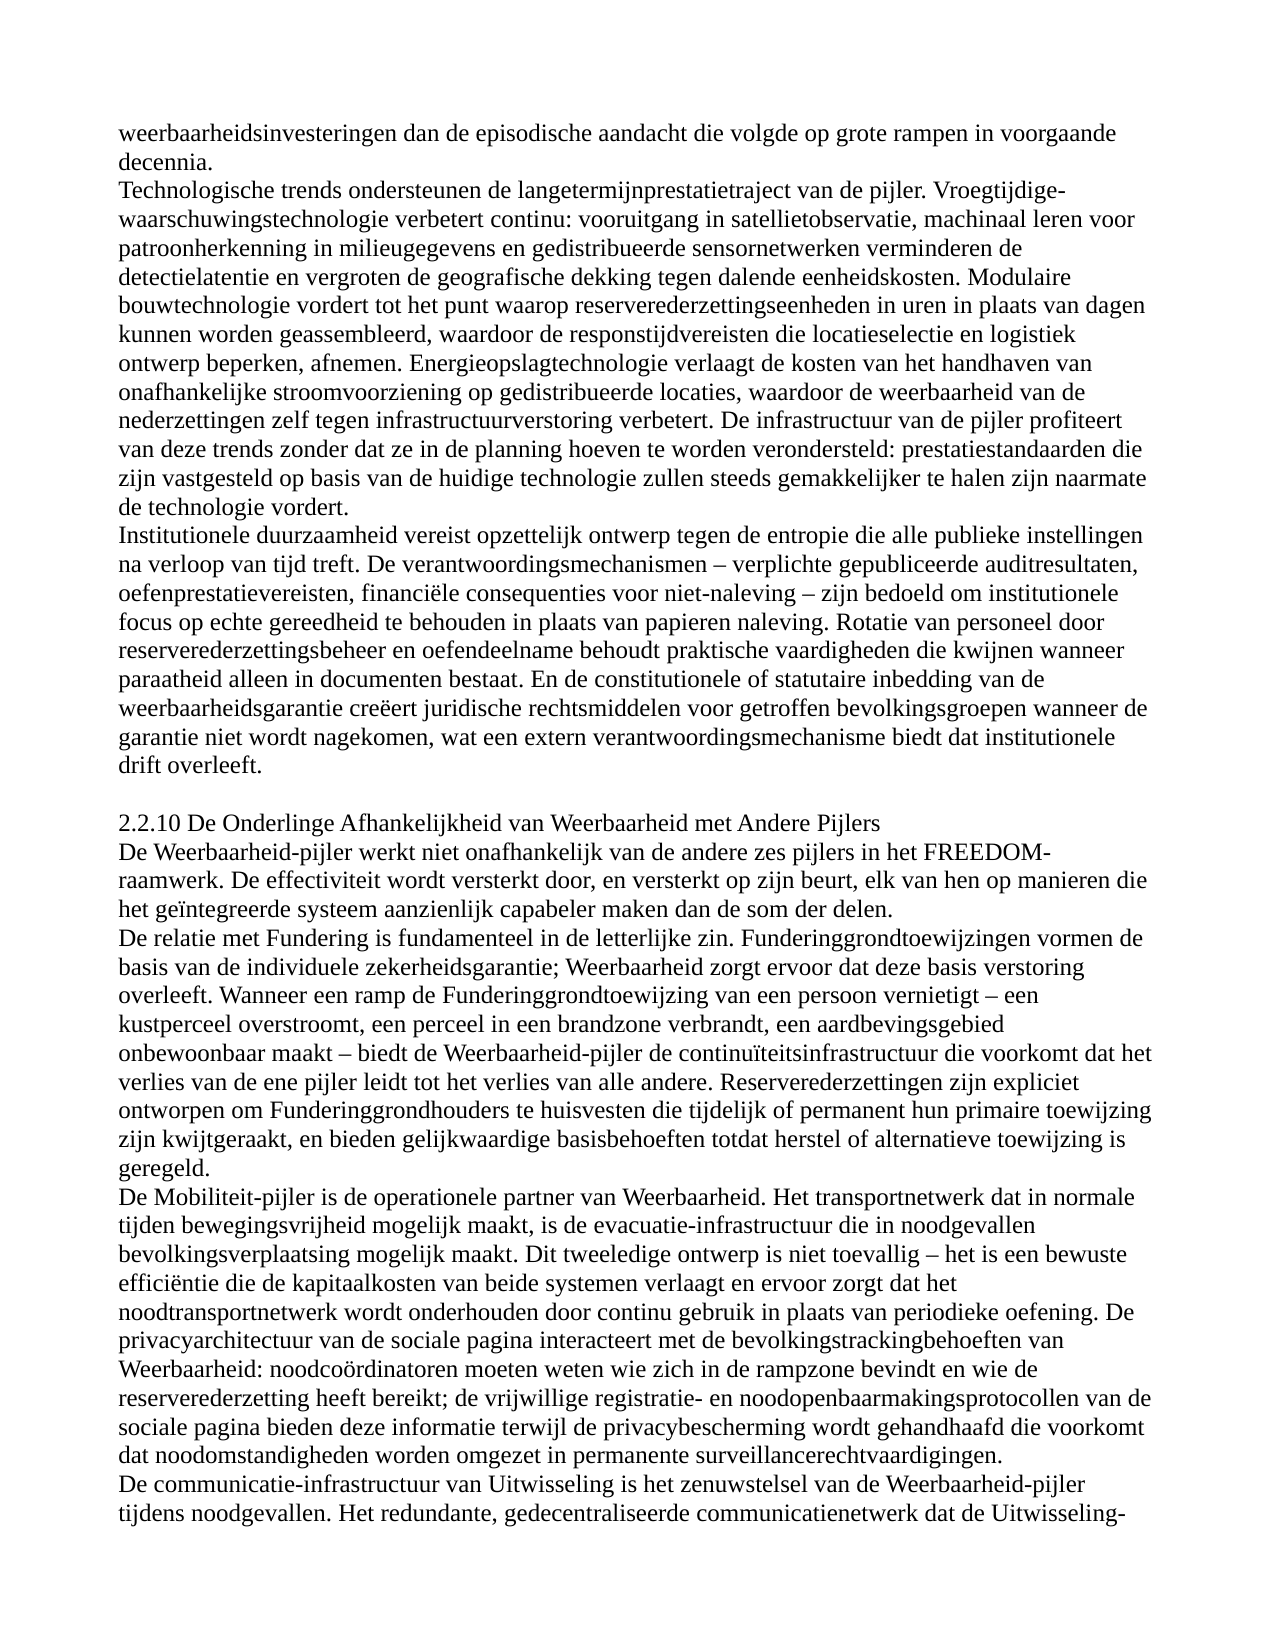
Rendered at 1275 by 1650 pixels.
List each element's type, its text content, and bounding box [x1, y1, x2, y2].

text weerbaarheidsinvesteringen dan de episodische aandacht die volgde op grote rampen in voorgaande decennia. [118, 118, 1157, 176]
text De relatie met Fundering is fundamenteel in de letterlijke zin. Funderinggrondtoewijzingen vormen de basis van de individuele zekerheidsgarantie; Weerbaarheid zorgt ervoor dat deze basis verstoring overleeft. Wanneer een ramp de Funderinggrondtoewijzing van een persoon vernietigt – een kustperceel overstroomt, een perceel in een brandzone verbrandt, een aardbevingsgebied onbewoonbaar maakt – biedt de Weerbaarheid-pijler de continuïteitsinfrastructuur die voorkomt dat het verlies van de ene pijler leidt tot het verlies van alle andere. Reserverederzettingen zijn expliciet ontworpen om Funderinggrondhouders te huisvesten die tijdelijk of permanent hun primaire toewijzing zijn kwijtgeraakt, en bieden gelijkwaardige basisbehoeften totdat herstel of alternatieve toewijzing is geregeld. [118, 923, 1157, 1182]
text Technologische trends ondersteunen de langetermijnprestatietraject van de pijler. Vroegtijdige-waarschuwingstechnologie verbetert continu: vooruitgang in satellietobservatie, machinaal leren voor patroonherkenning in milieugegevens en gedistribueerde sensornetwerken verminderen de detectielatentie en vergroten de geografische dekking tegen dalende eenheidskosten. Modulaire bouwtechnologie vordert tot het punt waarop reserverederzettingseenheden in uren in plaats van dagen kunnen worden geassembleerd, waardoor de responstijdvereisten die locatieselectie en logistiek ontwerp beperken, afnemen. Energieopslagtechnologie verlaagt de kosten van het handhaven van onafhankelijke stroomvoorziening op gedistribueerde locaties, waardoor de weerbaarheid van de nederzettingen zelf tegen infrastructuurverstoring verbetert. De infrastructuur van de pijler profiteert van deze trends zonder dat ze in de planning hoeven te worden verondersteld: prestatiestandaarden die zijn vastgesteld op basis van de huidige technologie zullen steeds gemakkelijker te halen zijn naarmate de technologie vordert. [118, 176, 1157, 521]
text 2.2.10 De Onderlinge Afhankelijkheid van Weerbaarheid met Andere Pijlers [118, 808, 1157, 837]
text Institutionele duurzaamheid vereist opzettelijk ontwerp tegen de entropie die alle publieke instellingen na verloop van tijd treft. De verantwoordingsmechanismen – verplichte gepubliceerde auditresultaten, oefenprestatievereisten, financiële consequenties voor niet-naleving – zijn bedoeld om institutionele focus op echte gereedheid te behouden in plaats van papieren naleving. Rotatie van personeel door reserverederzettingsbeheer en oefendeelname behoudt praktische vaardigheden die kwijnen wanneer paraatheid alleen in documenten bestaat. En de constitutionele of statutaire inbedding van de weerbaarheidsgarantie creëert juridische rechtsmiddelen voor getroffen bevolkingsgroepen wanneer de garantie niet wordt nagekomen, wat een extern verantwoordingsmechanisme biedt dat institutionele drift overleeft. [118, 521, 1157, 779]
text De communicatie-infrastructuur van Uitwisseling is het zenuwstelsel van de Weerbaarheid-pijler tijdens noodgevallen. Het redundante, gedecentraliseerde communicatienetwerk dat de Uitwisseling- [118, 1469, 1157, 1527]
text De Weerbaarheid-pijler werkt niet onafhankelijk van de andere zes pijlers in het FREEDOM-raamwerk. De effectiviteit wordt versterkt door, en versterkt op zijn beurt, elk van hen op manieren die het geïntegreerde systeem aanzienlijk capabeler maken dan de som der delen. [118, 837, 1157, 923]
text De Mobiliteit-pijler is de operationele partner van Weerbaarheid. Het transportnetwerk dat in normale tijden bewegingsvrijheid mogelijk maakt, is de evacuatie-infrastructuur die in noodgevallen bevolkingsverplaatsing mogelijk maakt. Dit tweeledige ontwerp is niet toevallig – het is een bewuste efficiëntie die de kapitaalkosten van beide systemen verlaagt en ervoor zorgt dat het noodtransportnetwerk wordt onderhouden door continu gebruik in plaats van periodieke oefening. De privacyarchitectuur van de sociale pagina interacteert met de bevolkingstrackingbehoeften van Weerbaarheid: noodcoördinatoren moeten weten wie zich in de rampzone bevindt en wie de reserverederzetting heeft bereikt; de vrijwillige registratie- en noodopenbaarmakingsprotocollen van de sociale pagina bieden deze informatie terwijl de privacybescherming wordt gehandhaafd die voorkomt dat noodomstandigheden worden omgezet in permanente surveillancerechtvaardigingen. [118, 1182, 1157, 1469]
